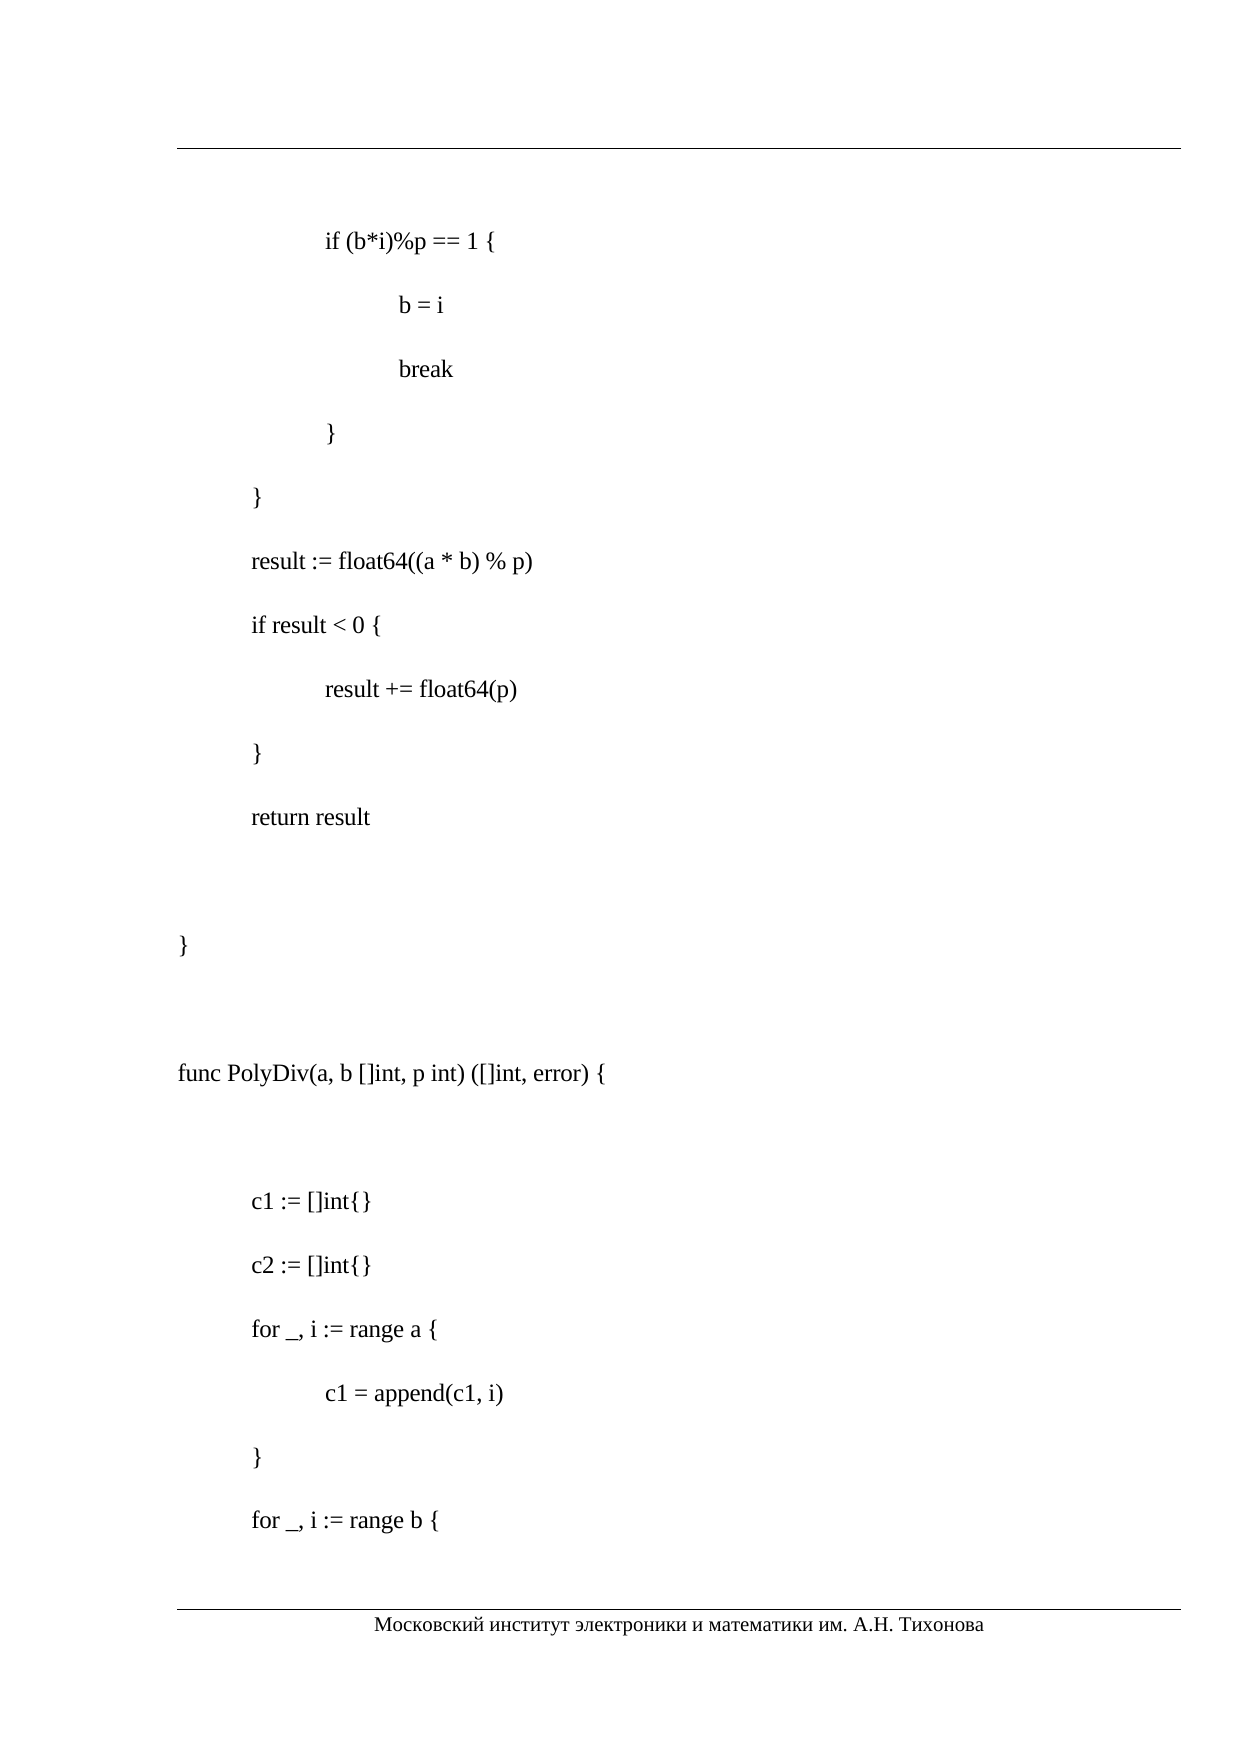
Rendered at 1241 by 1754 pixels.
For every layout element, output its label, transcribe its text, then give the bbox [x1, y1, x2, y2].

text } [177, 418, 1181, 447]
text for _, i := range a { [177, 1314, 1181, 1342]
text b = i [177, 290, 1181, 319]
text func PolyDiv(a, b []int, p int) ([]int, error) { [177, 1058, 1181, 1087]
text if result < 0 { [177, 610, 1181, 639]
text result += float64(p) [177, 674, 1181, 703]
text } [177, 930, 1181, 959]
text c2 := []int{} [177, 1250, 1181, 1278]
text } [177, 482, 1181, 511]
text c1 = append(c1, i) [177, 1378, 1181, 1406]
text } [177, 1442, 1181, 1470]
text c1 := []int{} [177, 1186, 1181, 1214]
text if (b*i)%p == 1 { [177, 226, 1181, 255]
text break [177, 354, 1181, 383]
text } [177, 738, 1181, 767]
text return result [177, 802, 1181, 831]
text for _, i := range b { [177, 1506, 1181, 1534]
text result := float64((a * b) % p) [177, 546, 1181, 575]
